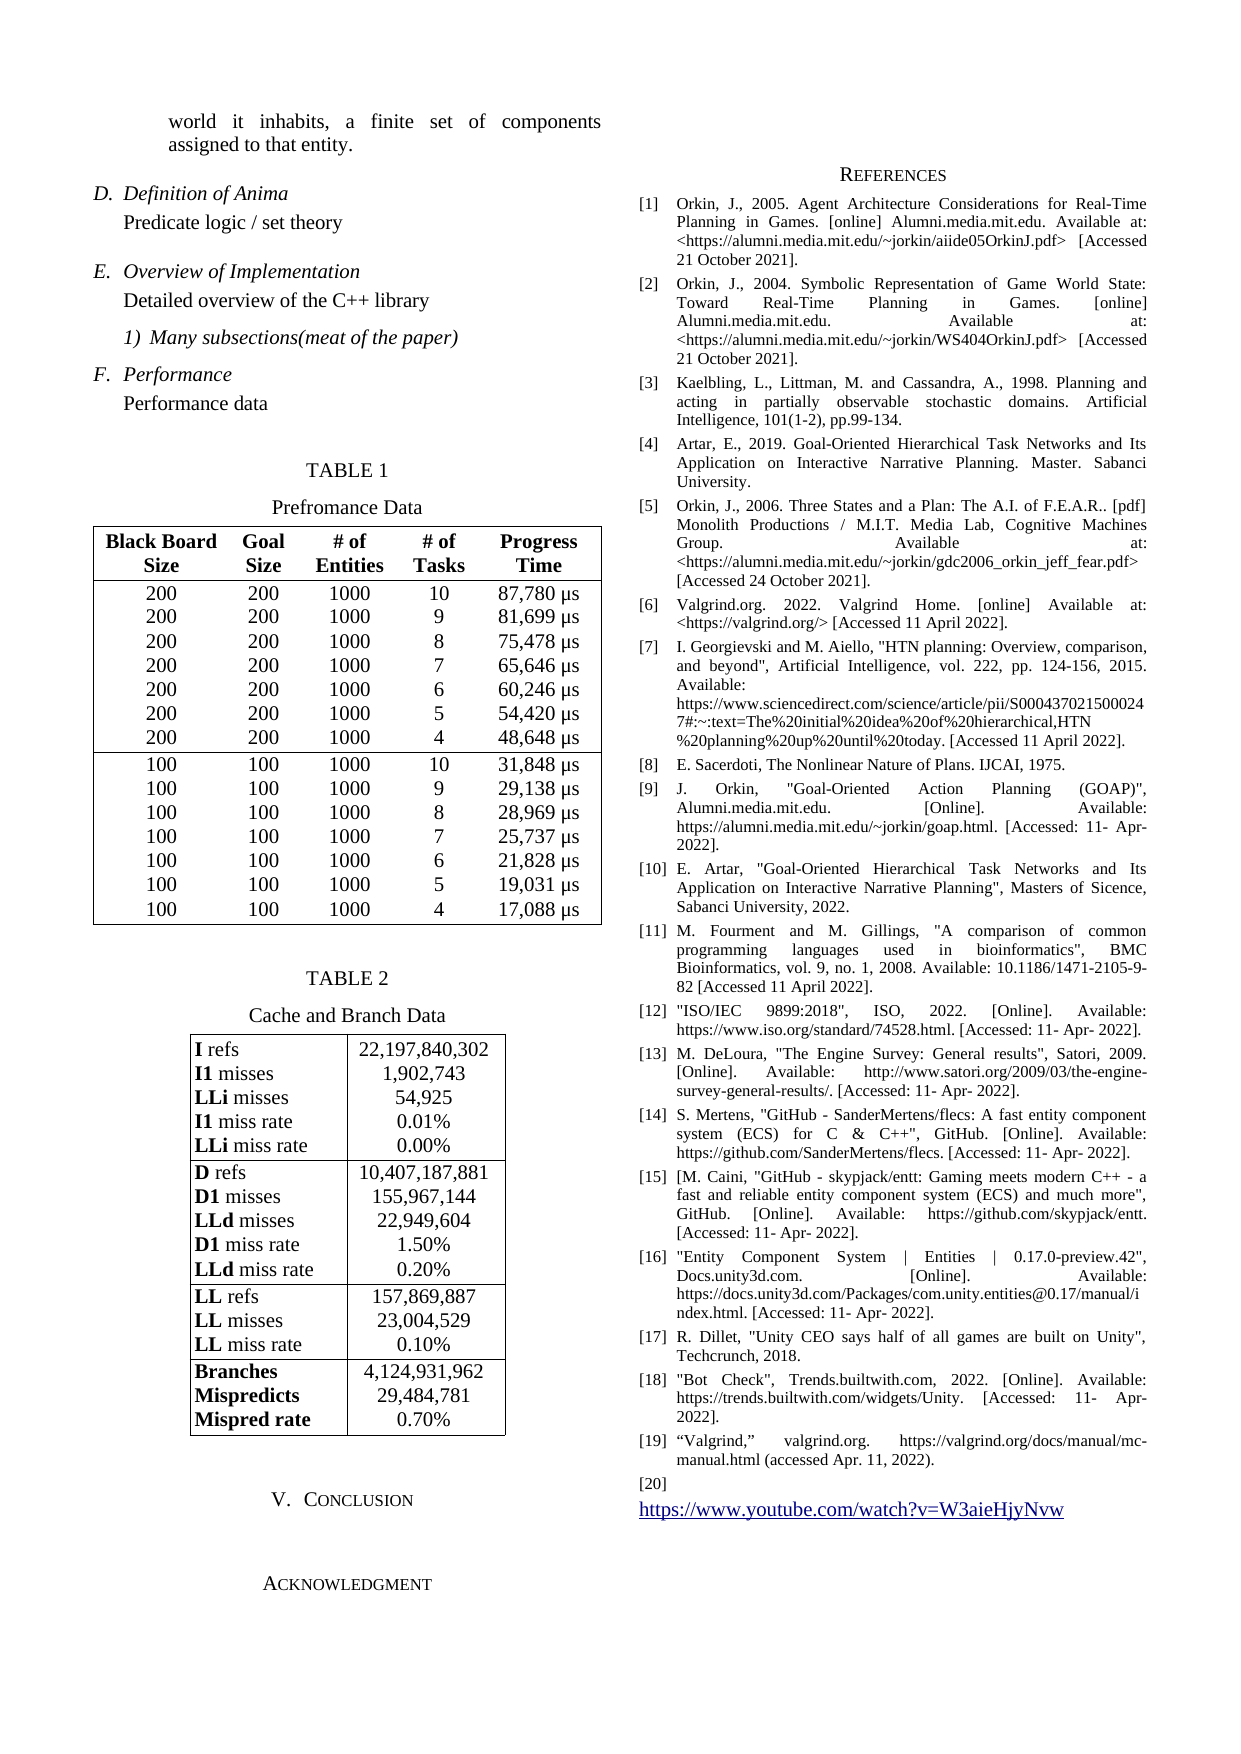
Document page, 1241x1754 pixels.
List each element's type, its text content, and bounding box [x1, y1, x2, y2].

table_cell 65,646 μs [481, 653, 601, 677]
list I. Georgievski and M. Aiello, "HTN planning: Overview, comparison, and beyond", Artificial Intelligence, vol. 222, pp. 124-156, 2015. Available: https://www.sciencedirect.com/science/article/pii/S0004370215000247#:~:text=The%20initial%20idea%20of%20hierarchical,HTN%20planning%20up%20until%20today. [Accessed 11 April 2022]. [639, 638, 1147, 750]
subtitle Acknowledgment [93, 1571, 601, 1595]
table_cell 200 [225, 653, 302, 677]
table_cell LL misses [191, 1308, 347, 1332]
table_cell 23,004,529 [348, 1308, 505, 1332]
table_cell 1000 [302, 725, 397, 752]
table_cell 9 [398, 605, 481, 628]
table_cell 200 [225, 701, 302, 725]
table_cell 10,407,187,881 [348, 1161, 505, 1184]
table_cell 1000 [302, 653, 397, 677]
table_cell 6 [398, 848, 481, 872]
table_cell D1 misses [191, 1184, 347, 1208]
table_cell 29,484,781 [348, 1383, 505, 1407]
table_cell 25,737 μs [481, 824, 601, 848]
subtitle References [639, 162, 1147, 186]
table_cell 87,780 μs [481, 581, 601, 604]
table_cell 48,648 μs [481, 725, 601, 752]
table_cell 22,949,604 [348, 1208, 505, 1232]
list Valgrind.org. 2022. Valgrind Home. [online] Available at: <https://valgrind.org/> [Accessed 11 April 2022]. [639, 595, 1147, 633]
list R. Dillet, "Unity CEO says half of all games are built on Unity", Techcrunch, 2018. [639, 1327, 1147, 1365]
list [M. Caini, "GitHub - skypjack/entt: Gaming meets modern C++ - a fast and reliable entity component system (ECS) and much more", GitHub. [Online]. Available: https://github.com/skypjack/entt. [Accessed: 11- Apr- 2022]. [639, 1167, 1147, 1242]
list Orkin, J., 2006. Three States and a Plan: The A.I. of F.E.A.R.. [pdf] Monolith Productions / M.I.T. Media Lab, Cognitive Machines Group. Available at: <https://alumni.media.mit.edu/~jorkin/gdc2006_orkin_jeff_fear.pdf> [Accessed 24 October 2021]. [639, 496, 1147, 590]
table_cell 5 [398, 701, 481, 725]
table_cell 54,420 μs [481, 701, 601, 725]
list E. Sacerdoti, The Nonlinear Nature of Plans. IJCAI, 1975. [639, 756, 1147, 774]
table_cell 17,088 μs [481, 896, 601, 924]
table_cell 0.20% [348, 1256, 505, 1284]
table_header # of Tasks [398, 527, 481, 580]
list Orkin, J., 2004. Symbolic Representation of Game World State: Toward Real-Time Planning in Games. [online] Alumni.media.mit.edu. Available at: <https://alumni.media.mit.edu/~jorkin/WS404OrkinJ.pdf> [Accessed 21 October 2021]. [639, 274, 1147, 368]
table_cell 1000 [302, 824, 397, 848]
table_cell 1000 [302, 896, 397, 924]
table_cell 1000 [302, 873, 397, 896]
table_cell 200 [225, 725, 302, 752]
table_cell 200 [94, 677, 225, 701]
list "Entity Component System | Entities | 0.17.0-preview.42", Docs.unity3d.com. [Online]. Available: https://docs.unity3d.com/Packages/com.unity.entities@0.17/manual/index.html. [Accessed: 11- Apr- 2022]. [639, 1247, 1147, 1322]
list Orkin, J., 2005. Agent Architecture Considerations for Real-Time Planning in Games. [online] Alumni.media.mit.edu. Available at: <https://alumni.media.mit.edu/~jorkin/aiide05OrkinJ.pdf> [Accessed 21 October 2021]. [639, 194, 1147, 269]
table_cell 0.70% [348, 1407, 505, 1434]
table_cell 200 [225, 677, 302, 701]
table_cell 200 [225, 581, 302, 604]
table_cell 0.00% [348, 1133, 505, 1160]
table_cell 100 [225, 776, 302, 800]
table_cell 4 [398, 725, 481, 752]
table_cell 75,478 μs [481, 629, 601, 653]
table_cell 4,124,931,962 [348, 1360, 505, 1383]
table_cell 0.01% [348, 1109, 505, 1133]
table_cell LLd misses [191, 1208, 347, 1232]
text https://www.youtube.com/watch?v=W3aieHjyNvw [639, 1498, 1147, 1521]
table_header Black Board Size [94, 527, 225, 580]
table_cell D refs [191, 1161, 347, 1184]
table_cell 9 [398, 776, 481, 800]
table_cell LLi miss rate [191, 1133, 347, 1160]
list “Valgrind,” valgrind.org. https://valgrind.org/docs/manual/mc-manual.html (accessed Apr. 11, 2022). [639, 1432, 1147, 1469]
table_cell 100 [225, 848, 302, 872]
table_cell 31,848 μs [481, 753, 601, 776]
table_cell 100 [94, 848, 225, 872]
table_cell 10 [398, 753, 481, 776]
table_cell I1 miss rate [191, 1109, 347, 1133]
table_cell D1 miss rate [191, 1233, 347, 1256]
table_cell 81,699 μs [481, 605, 601, 628]
table_cell 1000 [302, 629, 397, 653]
table_cell 100 [225, 800, 302, 824]
table_cell I1 misses [191, 1061, 347, 1085]
table_cell 100 [225, 824, 302, 848]
table_cell LL refs [191, 1285, 347, 1308]
table_cell 100 [94, 800, 225, 824]
table_cell 5 [398, 873, 481, 896]
list Kaelbling, L., Littman, M. and Cassandra, A., 1998. Planning and acting in partially observable stochastic domains. Artificial Intelligence, 101(1-2), pp.99-134. [639, 373, 1147, 429]
list ‌ [639, 1474, 1147, 1493]
table_header Goal Size [225, 527, 302, 580]
table_header Progress Time [481, 527, 601, 580]
table_cell 100 [225, 873, 302, 896]
text Predicate logic / set theory [93, 211, 601, 234]
table_cell 4 [398, 896, 481, 924]
table_cell 1000 [302, 848, 397, 872]
list "Bot Check", Trends.builtwith.com, 2022. [Online]. Available: https://trends.builtwith.com/widgets/Unity. [Accessed: 11- Apr- 2022]. [639, 1370, 1147, 1426]
table_cell 200 [94, 701, 225, 725]
table_cell 1,902,743 [348, 1061, 505, 1085]
table_header I refs [191, 1035, 347, 1061]
table_cell 200 [94, 629, 225, 653]
table_cell 200 [94, 581, 225, 604]
list E. Artar, "Goal-Oriented Hierarchical Task Networks and Its Application on Interactive Narrative Planning", Masters of Sicence, Sabanci University, 2022. [639, 860, 1147, 916]
table_cell 1000 [302, 753, 397, 776]
table_cell 60,246 μs [481, 677, 601, 701]
table_cell 200 [225, 629, 302, 653]
table_cell 1000 [302, 677, 397, 701]
table_cell 19,031 μs [481, 873, 601, 896]
table_cell 1000 [302, 800, 397, 824]
table_cell 54,925 [348, 1085, 505, 1109]
list world it inhabits, a finite set of components assigned to that entity. [131, 110, 601, 156]
subtitle Conclusion [93, 1487, 601, 1511]
table_cell 10 [398, 581, 481, 604]
table_cell Branches [191, 1360, 347, 1383]
table_cell 1000 [302, 605, 397, 628]
table_cell LLi misses [191, 1085, 347, 1109]
table_cell 1.50% [348, 1233, 505, 1256]
list M. DeLoura, "The Engine Survey: General results", Satori, 2009. [Online]. Available: http://www.satori.org/2009/03/the-engine-survey-general-results/. [Accessed: 11- Apr- 2022]. [639, 1044, 1147, 1100]
table_cell 100 [225, 753, 302, 776]
table_cell Mispredicts [191, 1383, 347, 1407]
list J. Orkin, "Goal-Oriented Action Planning (GOAP)", Alumni.media.mit.edu. [Online]. Available: https://alumni.media.mit.edu/~jorkin/goap.html. [Accessed: 11- Apr- 2022]. [639, 779, 1147, 854]
table_cell 28,969 μs [481, 800, 601, 824]
list M. Fourment and M. Gillings, "A comparison of common programming languages used in bioinformatics", BMC Bioinformatics, vol. 9, no. 1, 2008. Available: 10.1186/1471-2105-9-82 [Accessed 11 April 2022]. [639, 921, 1147, 996]
table_cell 1000 [302, 701, 397, 725]
text Detailed overview of the C++ library [93, 289, 601, 312]
table_header 22,197,840,302 [348, 1035, 505, 1061]
text Performance data [93, 392, 601, 415]
table_cell 0.10% [348, 1332, 505, 1359]
table_cell 100 [94, 896, 225, 924]
text TABLE 1 [93, 458, 601, 482]
table_cell 155,967,144 [348, 1184, 505, 1208]
table_cell 100 [94, 753, 225, 776]
list Artar, E., 2019. Goal-Oriented Hierarchical Task Networks and Its Application on Interactive Narrative Planning. Master. Sabanci University. [639, 435, 1147, 491]
subtitle Definition of Anima [93, 181, 601, 204]
table_header # of Entities [302, 527, 397, 580]
text TABLE 2 [93, 966, 601, 990]
table_cell LLd miss rate [191, 1256, 347, 1284]
table_cell 21,828 μs [481, 848, 601, 872]
table_cell 8 [398, 629, 481, 653]
table_cell 1000 [302, 581, 397, 604]
subtitle Overview of Implementation [93, 259, 601, 283]
table_cell 29,138 μs [481, 776, 601, 800]
subtitle Performance [93, 362, 601, 386]
table_cell 7 [398, 824, 481, 848]
table_cell LL miss rate [191, 1332, 347, 1359]
table_cell 200 [94, 653, 225, 677]
table_cell 1000 [302, 776, 397, 800]
table_cell 100 [94, 873, 225, 896]
text Cache and Branch Data [93, 1003, 601, 1027]
table_cell 100 [94, 776, 225, 800]
table_cell Mispred rate [191, 1407, 347, 1434]
table_cell 157,869,887 [348, 1285, 505, 1308]
list "ISO/IEC 9899:2018", ISO, 2022. [Online]. Available: https://www.iso.org/standard/74528.html. [Accessed: 11- Apr- 2022]. [639, 1001, 1147, 1039]
table_cell 100 [225, 896, 302, 924]
text Prefromance Data [93, 495, 601, 519]
table_cell 200 [94, 605, 225, 628]
subtitle Many subsections(meat of the paper) [93, 324, 601, 349]
table_cell 8 [398, 800, 481, 824]
list S. Mertens, "GitHub - SanderMertens/flecs: A fast entity component system (ECS) for C & C++", GitHub. [Online]. Available: https://github.com/SanderMertens/flecs. [Accessed: 11- Apr- 2022]. [639, 1106, 1147, 1162]
table_cell 200 [94, 725, 225, 752]
table_cell 7 [398, 653, 481, 677]
table_cell 200 [225, 605, 302, 628]
table_cell 6 [398, 677, 481, 701]
table_cell 100 [94, 824, 225, 848]
